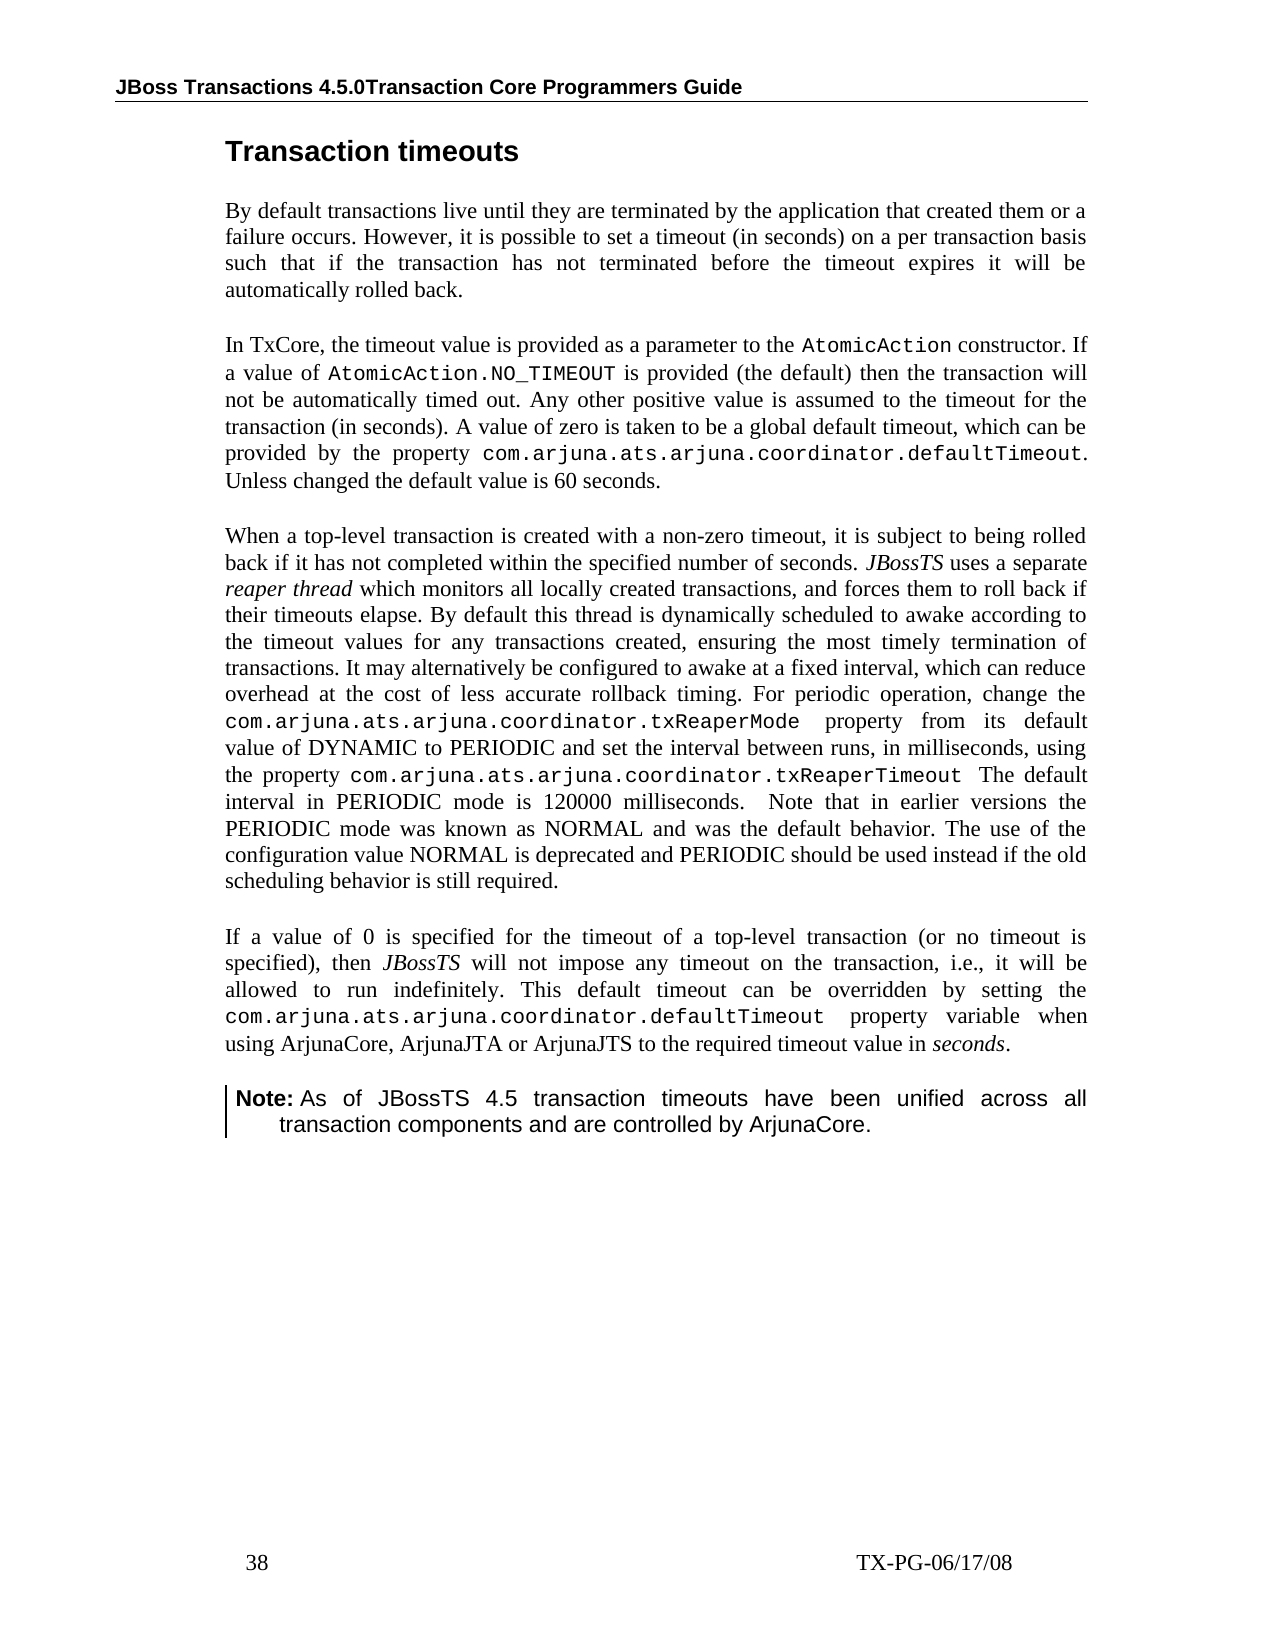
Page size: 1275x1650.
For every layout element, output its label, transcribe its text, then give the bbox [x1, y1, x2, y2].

text In TxCore, the timeout value is provided as a parameter to the AtomicAction constructor. If a value of AtomicAction.NO_TIMEOUT is provided (the default) then the transaction will not be automatically timed out. Any other positive value is assumed to the timeout for the transaction (in seconds). A value of zero is taken to be a global default timeout, which can be provided by the property com.arjuna.ats.arjuna.coordinator.defaultTimeout. Unless changed the default value is 60 seconds. [225, 331, 1088, 493]
subtitle Transaction timeouts [225, 134, 1088, 167]
text If a value of 0 is specified for the timeout of a top-level transaction (or no timeout is specified), then JBossTS will not impose any timeout on the transaction, i.e., it will be allowed to run indefinitely. This default timeout can be overridden by setting the com.arjuna.ats.arjuna.coordinator.defaultTimeout property variable when using ArjunaCore, ArjunaJTA or ArjunaJTS to the required timeout value in seconds. [225, 923, 1088, 1056]
list As of JBossTS 4.5 transaction timeouts have been unified across all transaction components and are controlled by ArjunaCore. [227, 1085, 1088, 1138]
text When a top-level transaction is created with a non-zero timeout, it is subject to being rolled back if it has not completed within the specified number of seconds. JBossTS uses a separate reaper thread which monitors all locally created transactions, and forces them to roll back if their timeouts elapse. By default this thread is dynamically scheduled to awake according to the timeout values for any transactions created, ensuring the most timely termination of transactions. It may alternatively be configured to awake at a fixed interval, which can reduce overhead at the cost of less accurate rollback timing. For periodic operation, change the com.arjuna.ats.arjuna.coordinator.txReaperMode property from its default value of DYNAMIC to PERIODIC and set the interval between runs, in milliseconds, using the property com.arjuna.ats.arjuna.coordinator.txReaperTimeout The default interval in PERIODIC mode is 120000 milliseconds. Note that in earlier versions the PERIODIC mode was known as NORMAL and was the default behavior. The use of the configuration value NORMAL is deprecated and PERIODIC should be used instead if the old scheduling behavior is still required. [225, 522, 1088, 894]
text By default transactions live until they are terminated by the application that created them or a failure occurs. However, it is possible to set a timeout (in seconds) on a per transaction basis such that if the transaction has not terminated before the timeout expires it will be automatically rolled back. [225, 197, 1088, 302]
